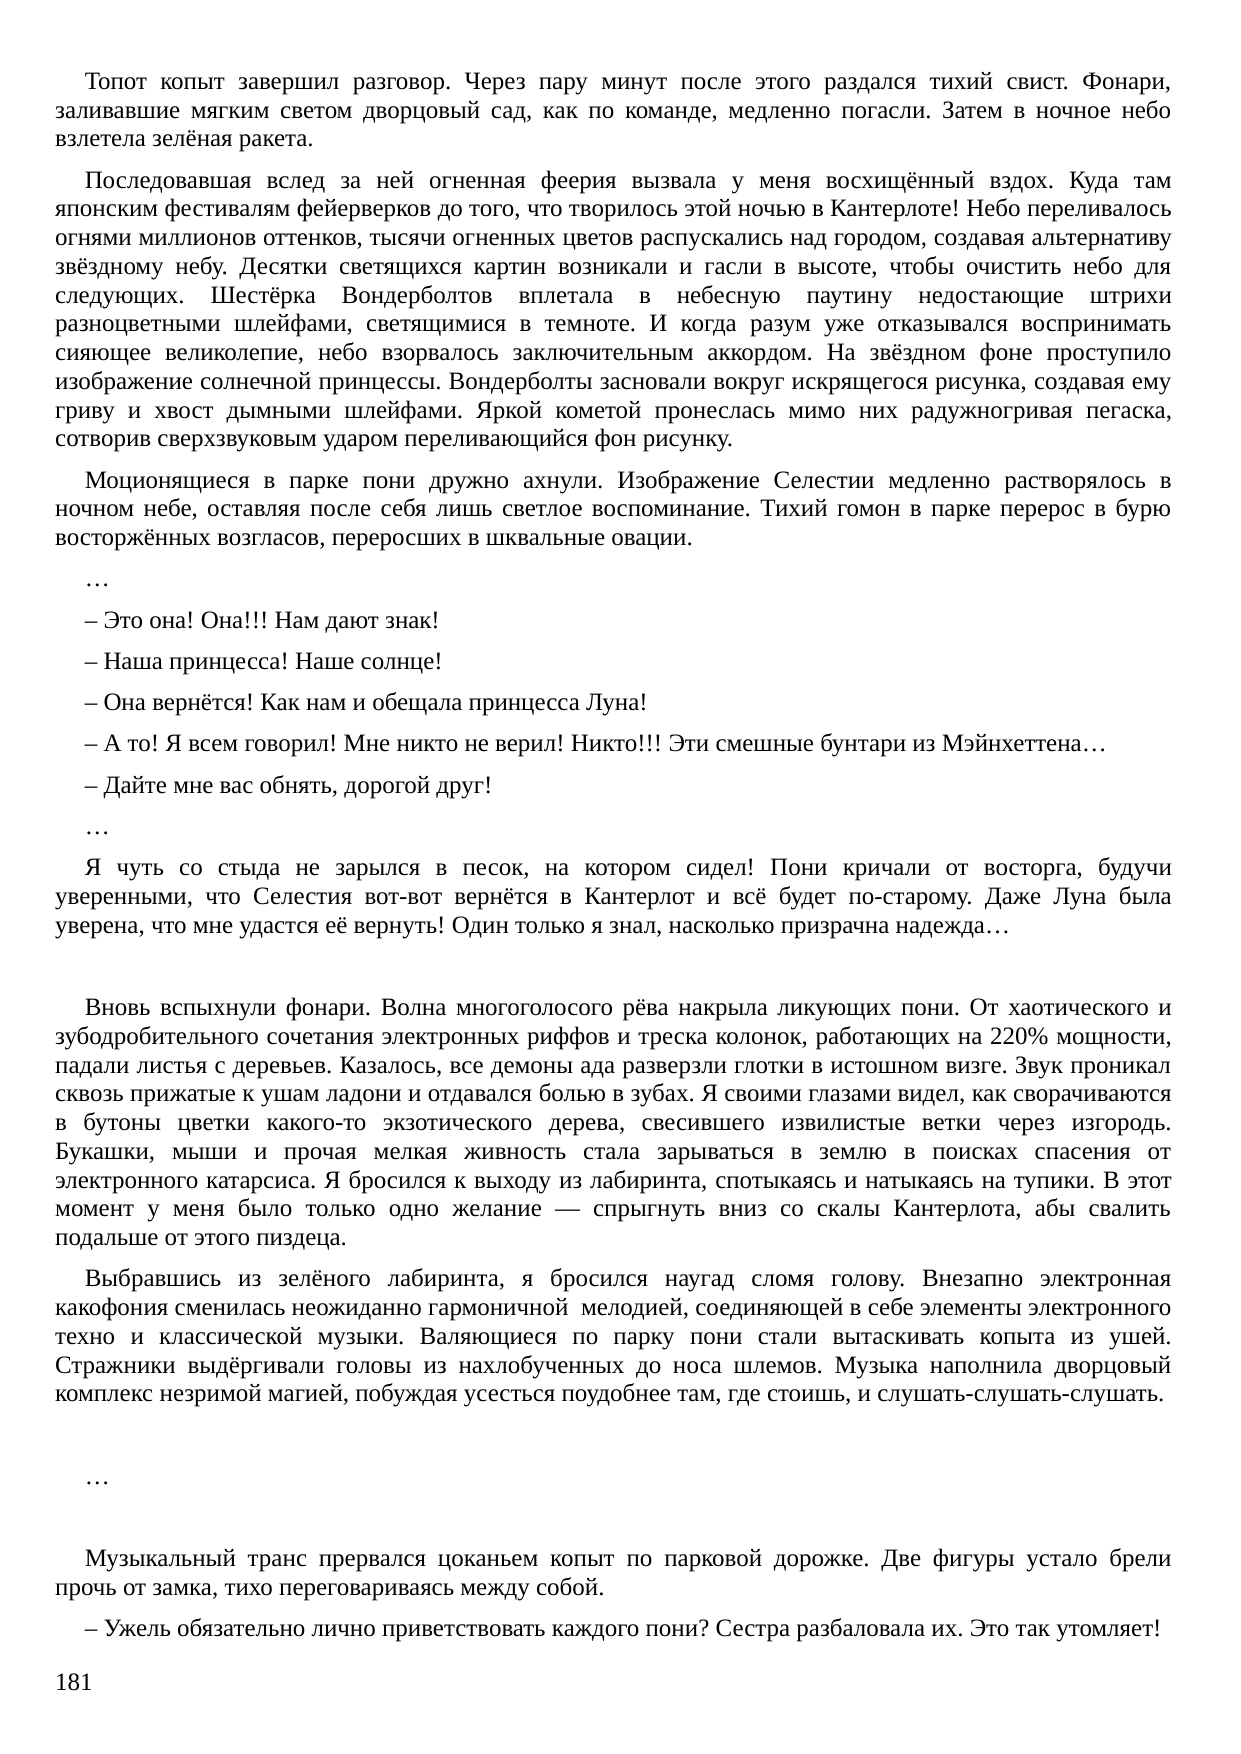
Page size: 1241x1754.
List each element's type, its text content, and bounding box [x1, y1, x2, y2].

text – Это она! Она!!! Нам дают знак! [55, 605, 1173, 633]
text – Ужель обязательно лично приветствовать каждого пони? Сестра разбаловала их. Это так утомляет! [55, 1613, 1173, 1642]
text Я чуть со стыда не зарылся в песок, на котором сидел! Пони кричали от восторга, будучи уверенными, что Селестия вот-вот вернётся в Кантерлот и всё будет по-старому. Даже Луна была уверена, что мне удастся её вернуть! Один только я знал, насколько призрачна надежда… [55, 852, 1173, 938]
text Выбравшись из зелёного лабиринта, я бросился наугад сломя голову. Внезапно электронная какофония сменилась неожиданно гармоничной мелодией, соединяющей в себе элементы электронного техно и классической музыки. Валяющиеся по парку пони стали вытаскивать копыта из ушей. Стражники выдёргивали головы из нахлобученных до носа шлемов. Музыка наполнила дворцовый комплекс незримой магией, побуждая усесться поудобнее там, где стоишь, и слушать-слушать-слушать. [55, 1263, 1173, 1407]
text Вновь вспыхнули фонари. Волна многоголосого рёва накрыла ликующих пони. От хаотического и зубодробительного сочетания электронных риффов и треска колонок, работающих на 220% мощности, падали листья с деревьев. Казалось, все демоны ада разверзли глотки в истошном визге. Звук проникал сквозь прижатые к ушам ладони и отдавался болью в зубах. Я своими глазами видел, как сворачиваются в бутоны цветки какого-то экзотического дерева, свесившего извилистые ветки через изгородь. Букашки, мыши и прочая мелкая живность стала зарываться в землю в поисках спасения от электронного катарсиса. Я бросился к выходу из лабиринта, спотыкаясь и натыкаясь на тупики. В этот момент у меня было только одно желание — спрыгнуть вниз со скалы Кантерлота, абы свалить подальше от этого пиздеца. [55, 992, 1173, 1251]
text Топот копыт завершил разговор. Через пару минут после этого раздался тихий свист. Фонари, заливавшие мягким светом дворцовый сад, как по команде, медленно погасли. Затем в ночное небо взлетела зелёная ракета. [55, 66, 1173, 152]
text – Дайте мне вас обнять, дорогой друг! [55, 770, 1173, 798]
text Моционящиеся в парке пони дружно ахнули. Изображение Селестии медленно растворялось в ночном небе, оставляя после себя лишь светлое воспоминание. Тихий гомон в парке перерос в бурю восторжённых возгласов, переросших в шквальные овации. [55, 465, 1173, 551]
text – Наша принцесса! Наше солнце! [55, 646, 1173, 675]
text Музыкальный транс прервался цоканьем копыт по парковой дорожке. Две фигуры устало брели прочь от замка, тихо переговариваясь между собой. [55, 1543, 1173, 1601]
text … [55, 563, 1173, 592]
text – А то! Я всем говорил! Мне никто не верил! Никто!!! Эти смешные бунтари из Мэйнхеттена… [55, 728, 1173, 757]
text Последовавшая вслед за ней огненная феерия вызвала у меня восхищённый вздох. Куда там японским фестивалям фейерверков до того, что творилось этой ночью в Кантерлоте! Небо переливалось огнями миллионов оттенков, тысячи огненных цветов распускались над городом, создавая альтернативу звёздному небу. Десятки светящихся картин возникали и гасли в высоте, чтобы очистить небо для следующих. Шестёрка Вондерболтов вплетала в небесную паутину недостающие штрихи разноцветными шлейфами, светящимися в темноте. И когда разум уже отказывался воспринимать сияющее великолепие, небо взорвалось заключительным аккордом. На звёздном фоне проступило изображение солнечной принцессы. Вондерболты засновали вокруг искрящегося рисунка, создавая ему гриву и хвост дымными шлейфами. Яркой кометой пронеслась мимо них радужногривая пегаска, сотворив сверхзвуковым ударом переливающийся фон рисунку. [55, 165, 1173, 452]
text … [55, 1461, 1173, 1490]
text … [55, 811, 1173, 840]
text – Она вернётся! Как нам и обещала принцесса Луна! [55, 687, 1173, 716]
